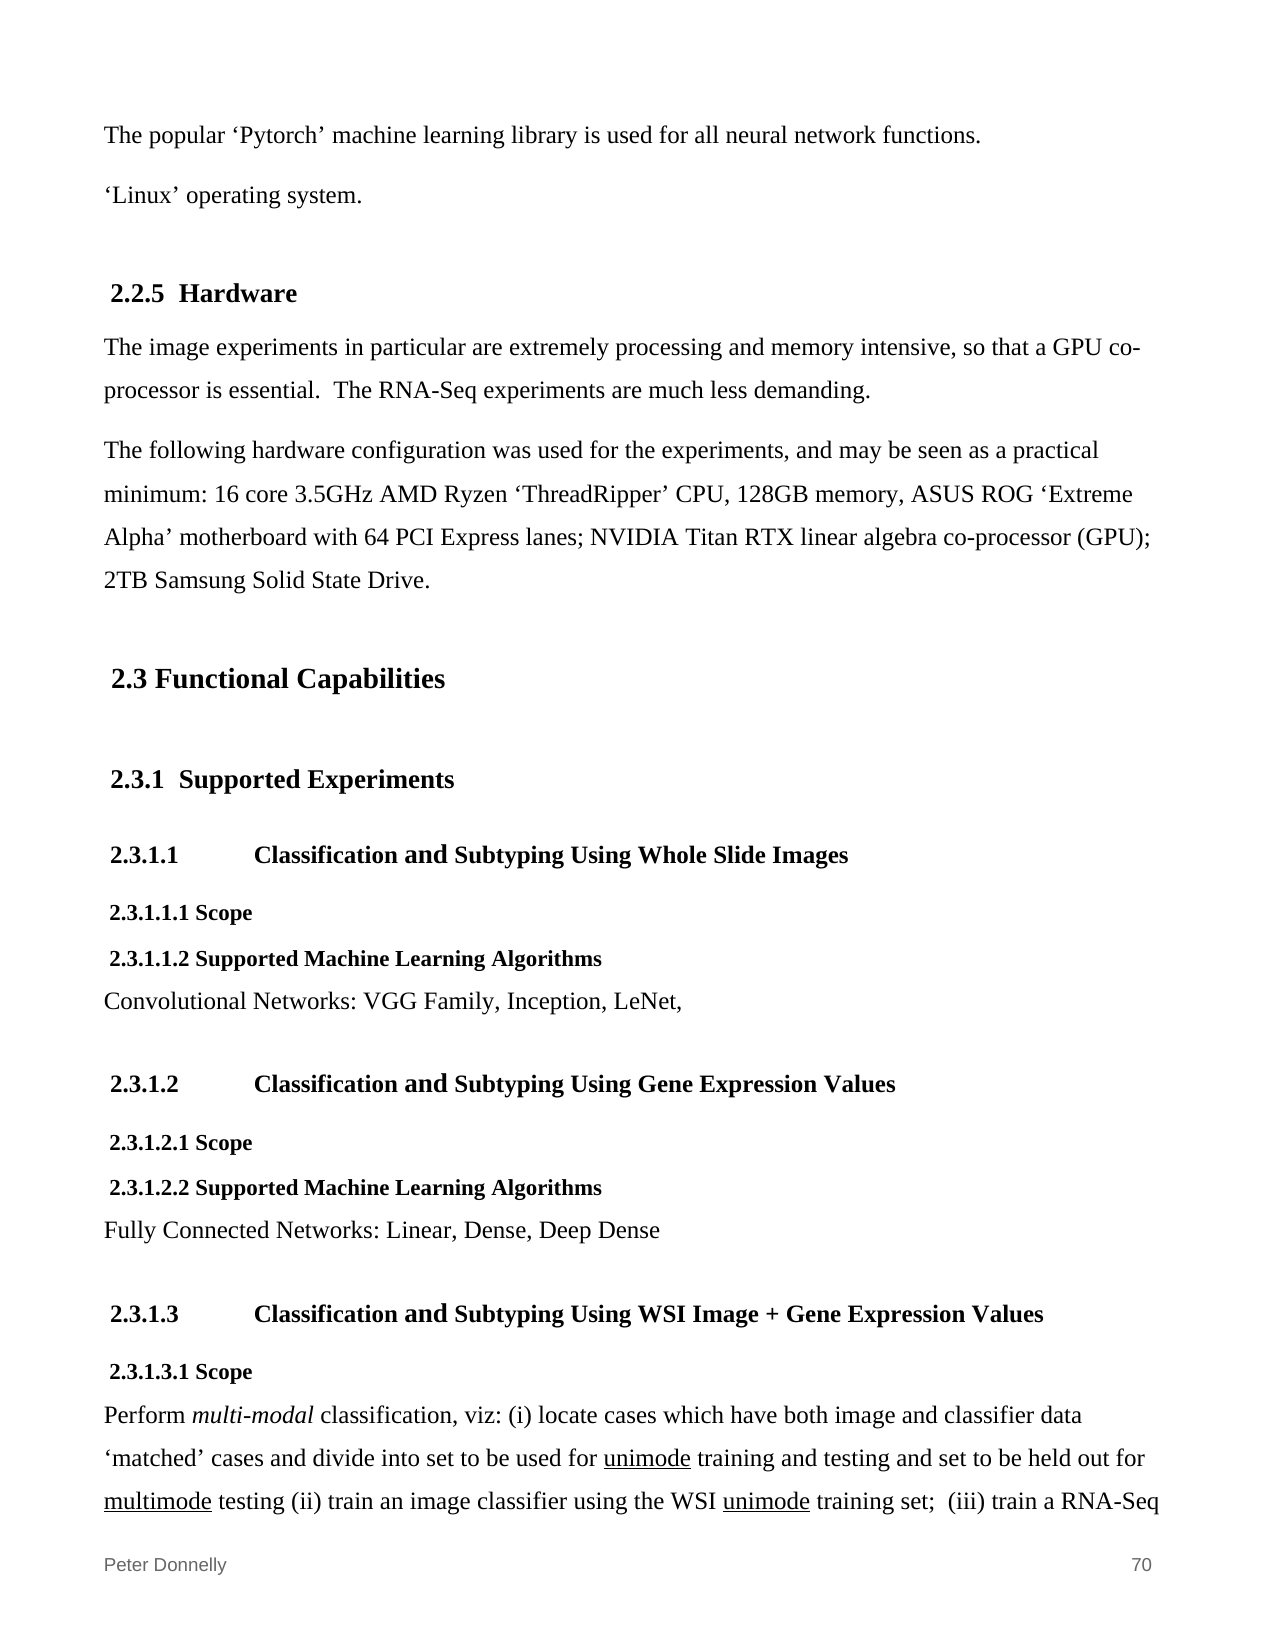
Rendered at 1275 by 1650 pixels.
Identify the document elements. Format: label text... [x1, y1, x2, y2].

subtitle Supported Experiments [103, 763, 1181, 794]
text Convolutional Networks: VGG Family, Inception, LeNet, [103, 986, 1181, 1015]
subtitle Scope [103, 1129, 1181, 1155]
text The popular ‘Pytorch’ machine learning library is used for all neural network functions. [103, 120, 1181, 148]
subtitle Hardware [103, 277, 1181, 308]
subtitle Functional Capabilities [103, 661, 1181, 695]
text The image experiments in particular are extremely processing and memory intensive, so that a GPU co-processor is essential. The RNA-Seq experiments are much less demanding. [103, 332, 1181, 403]
text Perform multi-modal classification, viz: (i) locate cases which have both image and classifier data ‘matched’ cases and divide into set to be used for unimode training and testing and set to be held out for multimode testing (ii) train an image classifier using the WSI unimode training set; (iii) train a RNA-Seq [103, 1400, 1181, 1515]
text ‘Linux’ operating system. [103, 181, 1181, 209]
subtitle Scope [103, 899, 1181, 926]
text Fully Connected Networks: Linear, Dense, Deep Dense [103, 1215, 1181, 1244]
subtitle Classification and Subtyping Using WSI Image + Gene Expression Values [103, 1297, 1181, 1328]
subtitle Supported Machine Learning Algorithms [103, 944, 1181, 971]
text The following hardware configuration was used for the experiments, and may be seen as a practical minimum: 16 core 3.5GHz AMD Ryzen ‘ThreadRipper’ CPU, 128GB memory, ASUS ROG ‘Extreme Alpha’ motherboard with 64 PCI Express lanes; NVIDIA Titan RTX linear algebra co-processor (GPU); 2TB Samsung Solid State Drive. [103, 436, 1181, 594]
subtitle Scope [103, 1358, 1181, 1384]
subtitle Classification and Subtyping Using Gene Expression Values [103, 1067, 1181, 1099]
subtitle Classification and Subtyping Using Whole Slide Images [103, 838, 1181, 869]
subtitle Supported Machine Learning Algorithms [103, 1174, 1181, 1200]
